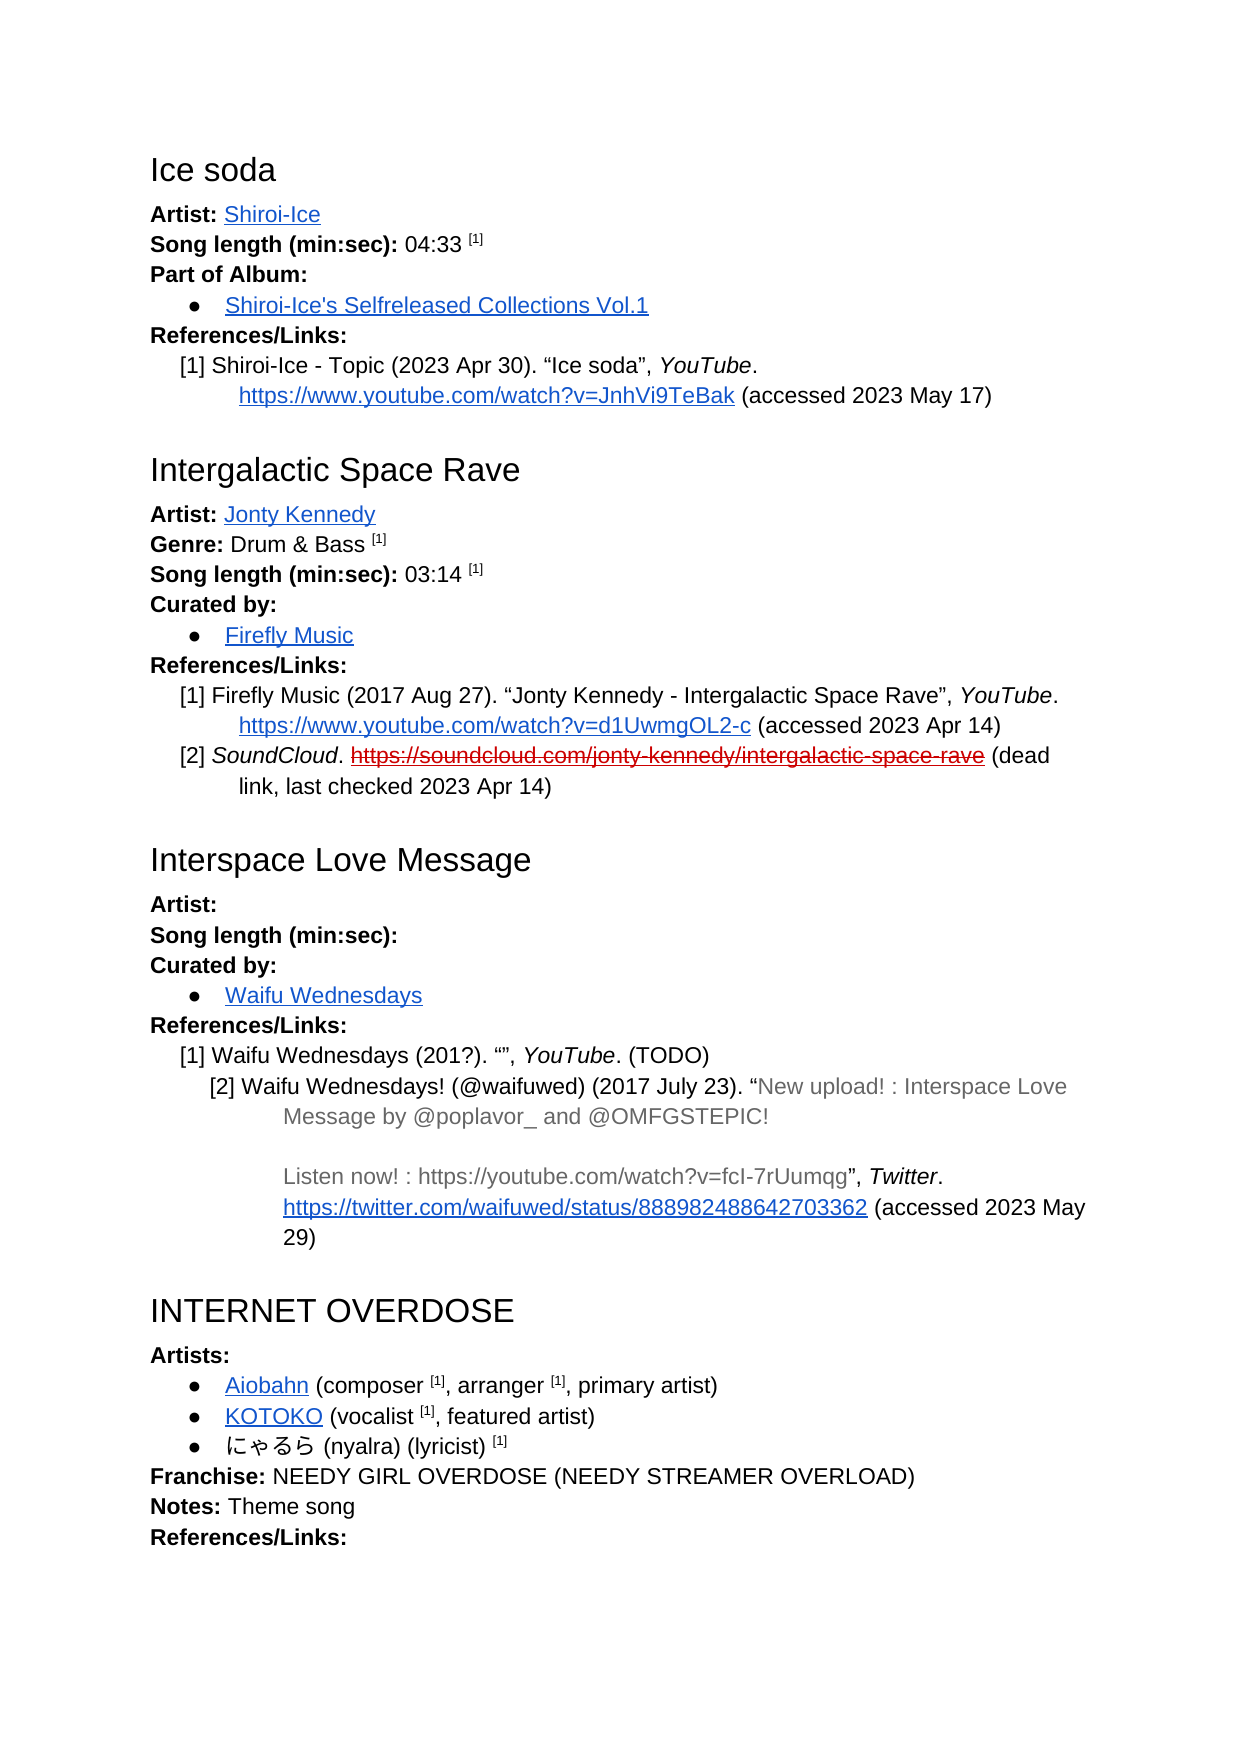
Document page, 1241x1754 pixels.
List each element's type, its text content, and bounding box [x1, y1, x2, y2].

text Genre: Drum & Bass [1] [150, 531, 1090, 557]
list Firefly Music [187, 622, 1090, 648]
text [1] Shiroi-Ice - Topic (2023 Apr 30). “Ice soda”, YouTube. https://www.youtube.com/watch?v=JnhVi9TeBak (accessed 2023 May 17) [179, 352, 1090, 408]
text References/Links: [150, 1012, 1090, 1038]
text [1] Waifu Wednesdays (201?). “”, YouTube. (TODO) [179, 1042, 1090, 1069]
text Artist: Shiroi-Ice [150, 201, 1090, 227]
text [2] Waifu Wednesdays! (@waifuwed) (2017 July 23). “New upload! : Interspace Love Message by @poplavor_ and @OMFGSTEPIC! Listen now! : https://youtube.com/watch?v=fcI-7rUumqg”, Twitter. https://twitter.com/waifuwed/status/888982488642703362 (accessed 2023 May 29) [209, 1073, 1090, 1250]
text Curated by: [150, 952, 1090, 978]
text Song length (min:sec): [150, 922, 1090, 948]
list Waifu Wednesdays [187, 982, 1090, 1008]
text Part of Album: [150, 261, 1090, 288]
text [1] Firefly Music (2017 Aug 27). “Jonty Kennedy - Intergalactic Space Rave”, YouTube. https://www.youtube.com/watch?v=d1UwmgOL2-c (accessed 2023 Apr 14) [179, 682, 1090, 739]
text Curated by: [150, 591, 1090, 618]
text References/Links: [150, 322, 1090, 348]
text Artists: [150, 1342, 1090, 1369]
list Shiroi-Ice's Selfreleased Collections Vol.1 [187, 292, 1090, 318]
subtitle INTERNET OVERDOSE [150, 1291, 1090, 1330]
text Song length (min:sec): 03:14 [1] [150, 561, 1090, 588]
text Franchise: NEEDY GIRL OVERDOSE (NEEDY STREAMER OVERLOAD) [150, 1463, 1090, 1489]
text References/Links: [150, 1523, 1090, 1550]
list にゃるら (nyalra) (lyricist) [1] [187, 1433, 1090, 1459]
list KOTOKO (vocalist [1], featured artist) [187, 1403, 1090, 1429]
text Artist: Jonty Kennedy [150, 501, 1090, 527]
text [2] SoundCloud. https://soundcloud.com/jonty-kennedy/intergalactic-space-rave (dead link, last checked 2023 Apr 14) [179, 742, 1090, 799]
text Song length (min:sec): 04:33 [1] [150, 231, 1090, 257]
text Artist: [150, 891, 1090, 918]
subtitle Interspace Love Message [150, 840, 1090, 879]
subtitle Intergalactic Space Rave [150, 450, 1090, 488]
subtitle Ice soda [150, 150, 1090, 188]
list Aiobahn (composer [1], arranger [1], primary artist) [187, 1372, 1090, 1399]
text Notes: Theme song [150, 1493, 1090, 1520]
text References/Links: [150, 652, 1090, 678]
